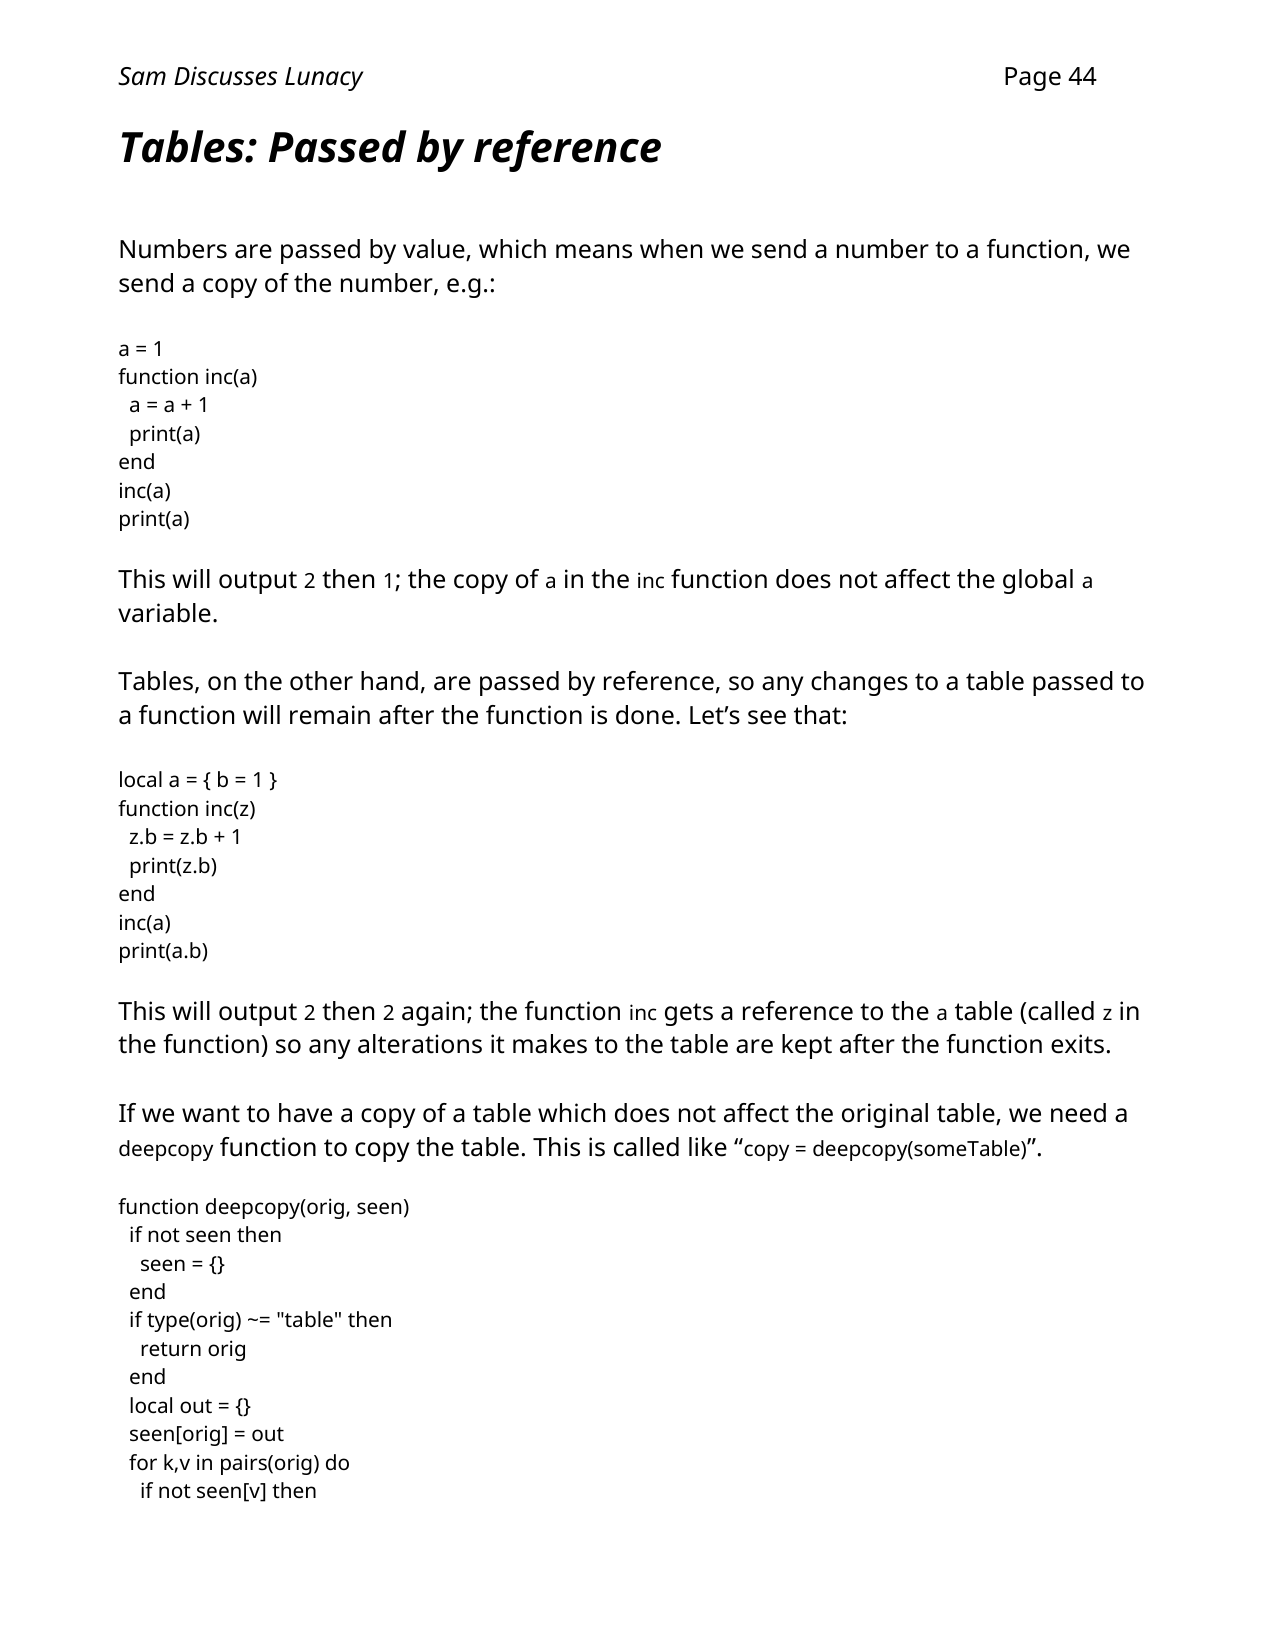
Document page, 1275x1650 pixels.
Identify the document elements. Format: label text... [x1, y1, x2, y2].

text function inc(z) [118, 794, 1157, 822]
text end [118, 879, 1157, 908]
text Tables: Passed by reference [118, 118, 1157, 175]
text if not seen[v] then [118, 1476, 1157, 1505]
text seen[orig] = out [118, 1419, 1157, 1448]
text z.b = z.b + 1 [118, 822, 1157, 851]
text print(a) [118, 504, 1157, 533]
text a = 1 [118, 334, 1157, 362]
text Numbers are passed by value, which means when we send a number to a function, we send a copy of the number, e.g.: [118, 232, 1157, 300]
text end [118, 1362, 1157, 1391]
text If we want to have a copy of a table which does not affect the original table, we need a deepcopy function to copy the table. This is called like “copy = deepcopy(someTable)”. [118, 1095, 1157, 1163]
text This will output 2 then 1; the copy of a in the inc function does not affect the global a variable. [118, 561, 1157, 629]
text end [118, 1277, 1157, 1306]
text a = a + 1 [118, 391, 1157, 419]
text print(z.b) [118, 851, 1157, 879]
text if not seen then [118, 1220, 1157, 1249]
text seen = {} [118, 1249, 1157, 1277]
text Tables, on the other hand, are passed by reference, so any changes to a table passed to a function will remain after the function is done. Let’s see that: [118, 663, 1157, 732]
text return orig [118, 1334, 1157, 1362]
text function deepcopy(orig, seen) [118, 1192, 1157, 1220]
text local a = { b = 1 } [118, 766, 1157, 794]
text function inc(a) [118, 362, 1157, 391]
text end [118, 447, 1157, 476]
text inc(a) [118, 476, 1157, 504]
text This will output 2 then 2 again; the function inc gets a reference to the a table (called z in the function) so any alterations it makes to the table are kept after the function exits. [118, 993, 1157, 1061]
text for k,v in pairs(orig) do [118, 1448, 1157, 1476]
text print(a) [118, 419, 1157, 447]
text local out = {} [118, 1391, 1157, 1419]
text if type(orig) ~= "table" then [118, 1306, 1157, 1334]
text print(a.b) [118, 936, 1157, 965]
text inc(a) [118, 908, 1157, 936]
